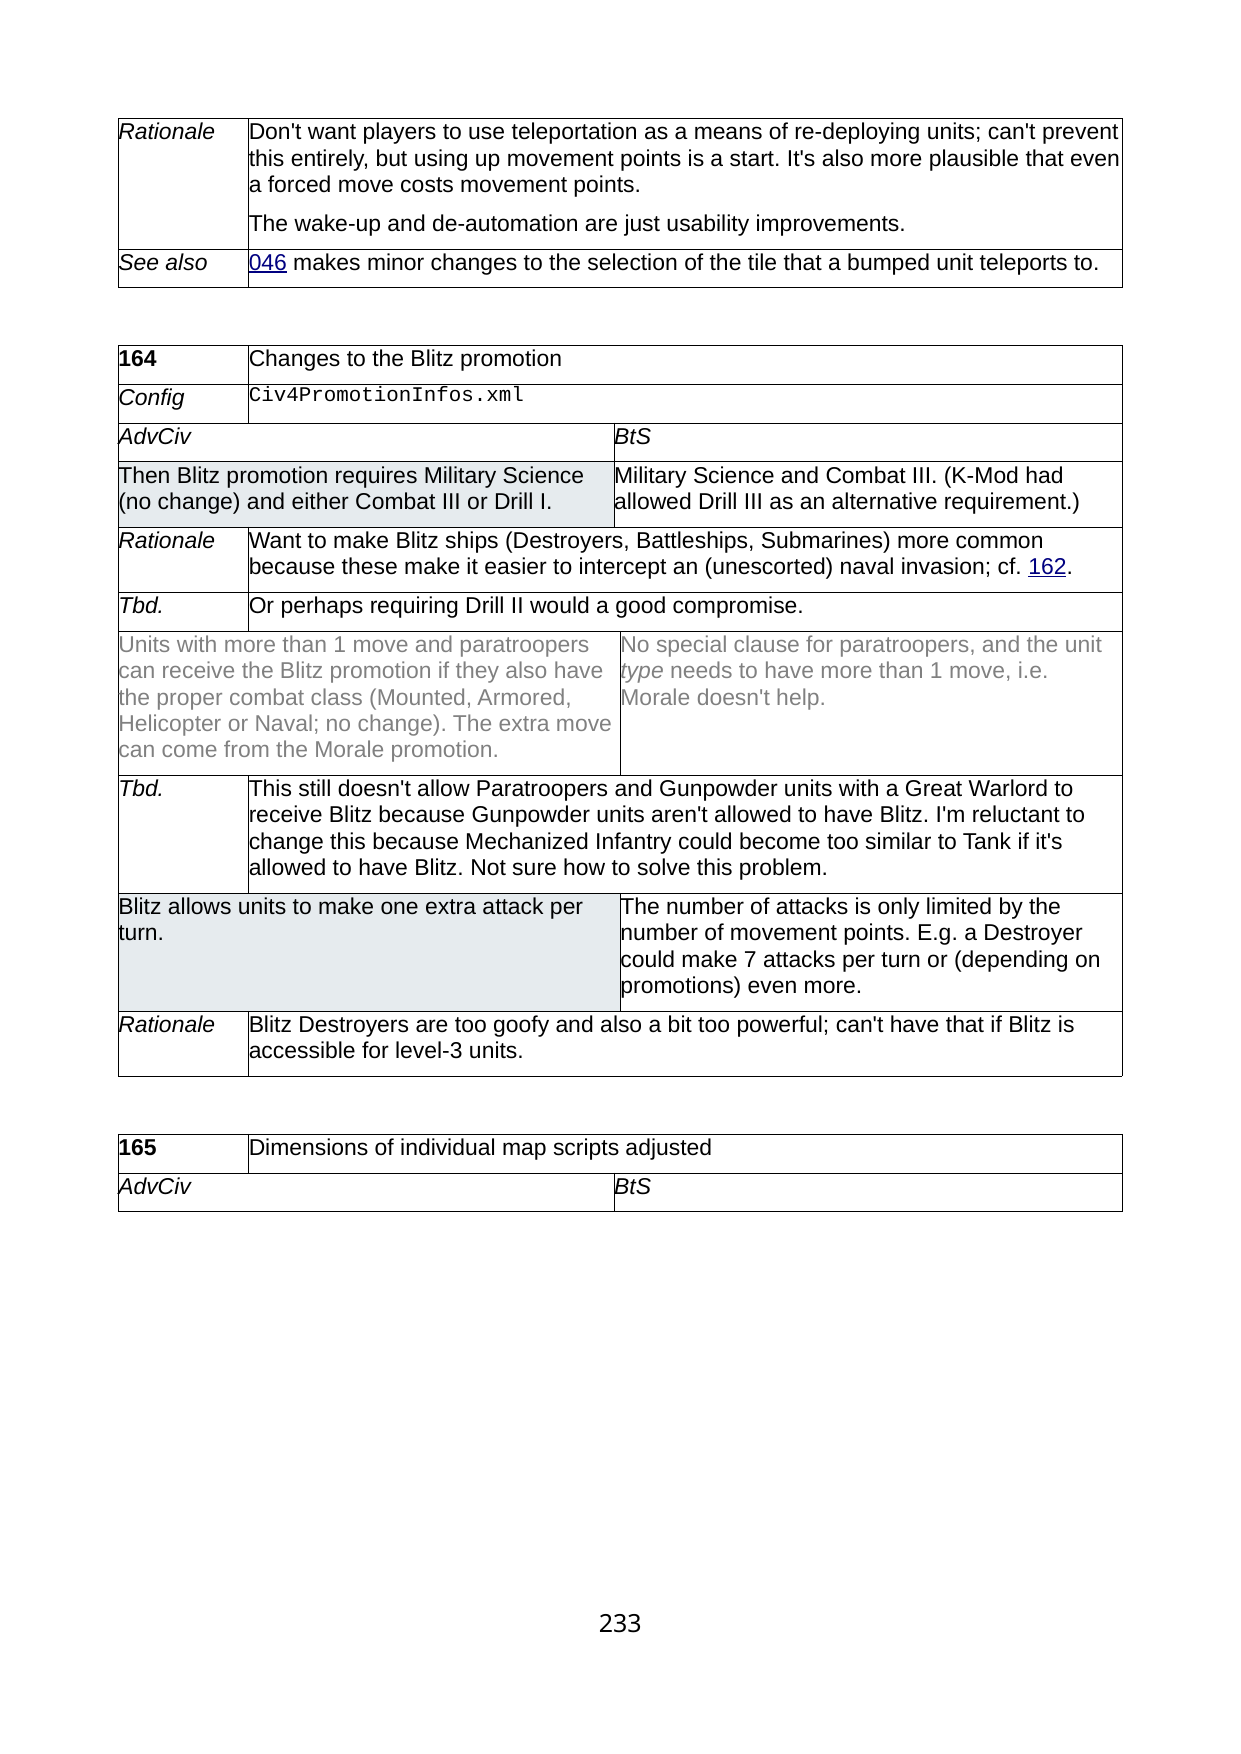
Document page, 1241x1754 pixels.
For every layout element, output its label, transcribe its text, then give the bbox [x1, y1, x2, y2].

table_cell Then Blitz promotion requires Military Science (no change) and either Combat III or Drill I. [119, 462, 614, 527]
table_header Dimensions of individual map scripts adjusted [249, 1135, 1122, 1172]
table_header Changes to the Blitz promotion [249, 346, 1122, 384]
table_cell Or perhaps requiring Drill II would a good compromise. [249, 593, 1122, 631]
table_cell BtS [615, 424, 1122, 461]
table_cell 046 makes minor changes to the selection of the tile that a bumped unit teleports to. [249, 250, 1122, 287]
table_cell No special clause for paratroopers, and the unit type needs to have more than 1 move, i.e. Morale doesn't help. [621, 632, 1122, 775]
table_cell Military Science and Combat III. (K-Mod had allowed Drill III as an alternative requirement.) [615, 462, 1122, 527]
table_cell This still doesn't allow Paratroopers and Gunpowder units with a Great Warlord to receive Blitz because Gunpowder units aren't allowed to have Blitz. I'm reluctant to change this because Mechanized Infantry could become too similar to Tank if it's allowed to have Blitz. Not sure how to solve this problem. [249, 776, 1122, 893]
table_cell Want to make Blitz ships (Destroyers, Battleships, Submarines) more common because these make it easier to intercept an (unescorted) naval invasion; cf. 162. [249, 528, 1122, 592]
table_cell Blitz Destroyers are too goofy and also a bit too powerful; can't have that if Blitz is accessible for level-3 units. [249, 1012, 1122, 1076]
table_header 164 [119, 346, 248, 384]
table_cell See also [119, 250, 248, 287]
table_header 165 [119, 1135, 248, 1172]
table_cell Tbd. [119, 593, 248, 631]
table_cell Rationale [119, 119, 248, 248]
table_cell The number of attacks is only limited by the number of movement points. E.g. a Destroyer could make 7 attacks per turn or (depending on promotions) even more. [621, 894, 1122, 1011]
table_cell Rationale [119, 528, 248, 592]
table_cell Don't want players to use teleportation as a means of re-deploying units; can't prevent this entirely, but using up movement points is a start. It's also more plausible that even a forced move costs movement points. The wake-up and de-automation are just usability improvements. [249, 119, 1122, 248]
table_cell Units with more than 1 move and paratroopers can receive the Blitz promotion if they also have the proper combat class (Mounted, Armored, Helicopter or Naval; no change). The extra move can come from the Morale promotion. [119, 632, 620, 775]
table_cell Tbd. [119, 776, 248, 893]
table_cell Rationale [119, 1012, 248, 1076]
table_cell Config [119, 385, 248, 423]
table_cell Civ4PromotionInfos.xml [249, 385, 1122, 423]
table_cell AdvCiv [119, 424, 614, 461]
table_cell BtS [615, 1174, 1122, 1211]
table_cell Blitz allows units to make one extra attack per turn. [119, 894, 620, 1011]
table_cell AdvCiv [119, 1174, 614, 1211]
